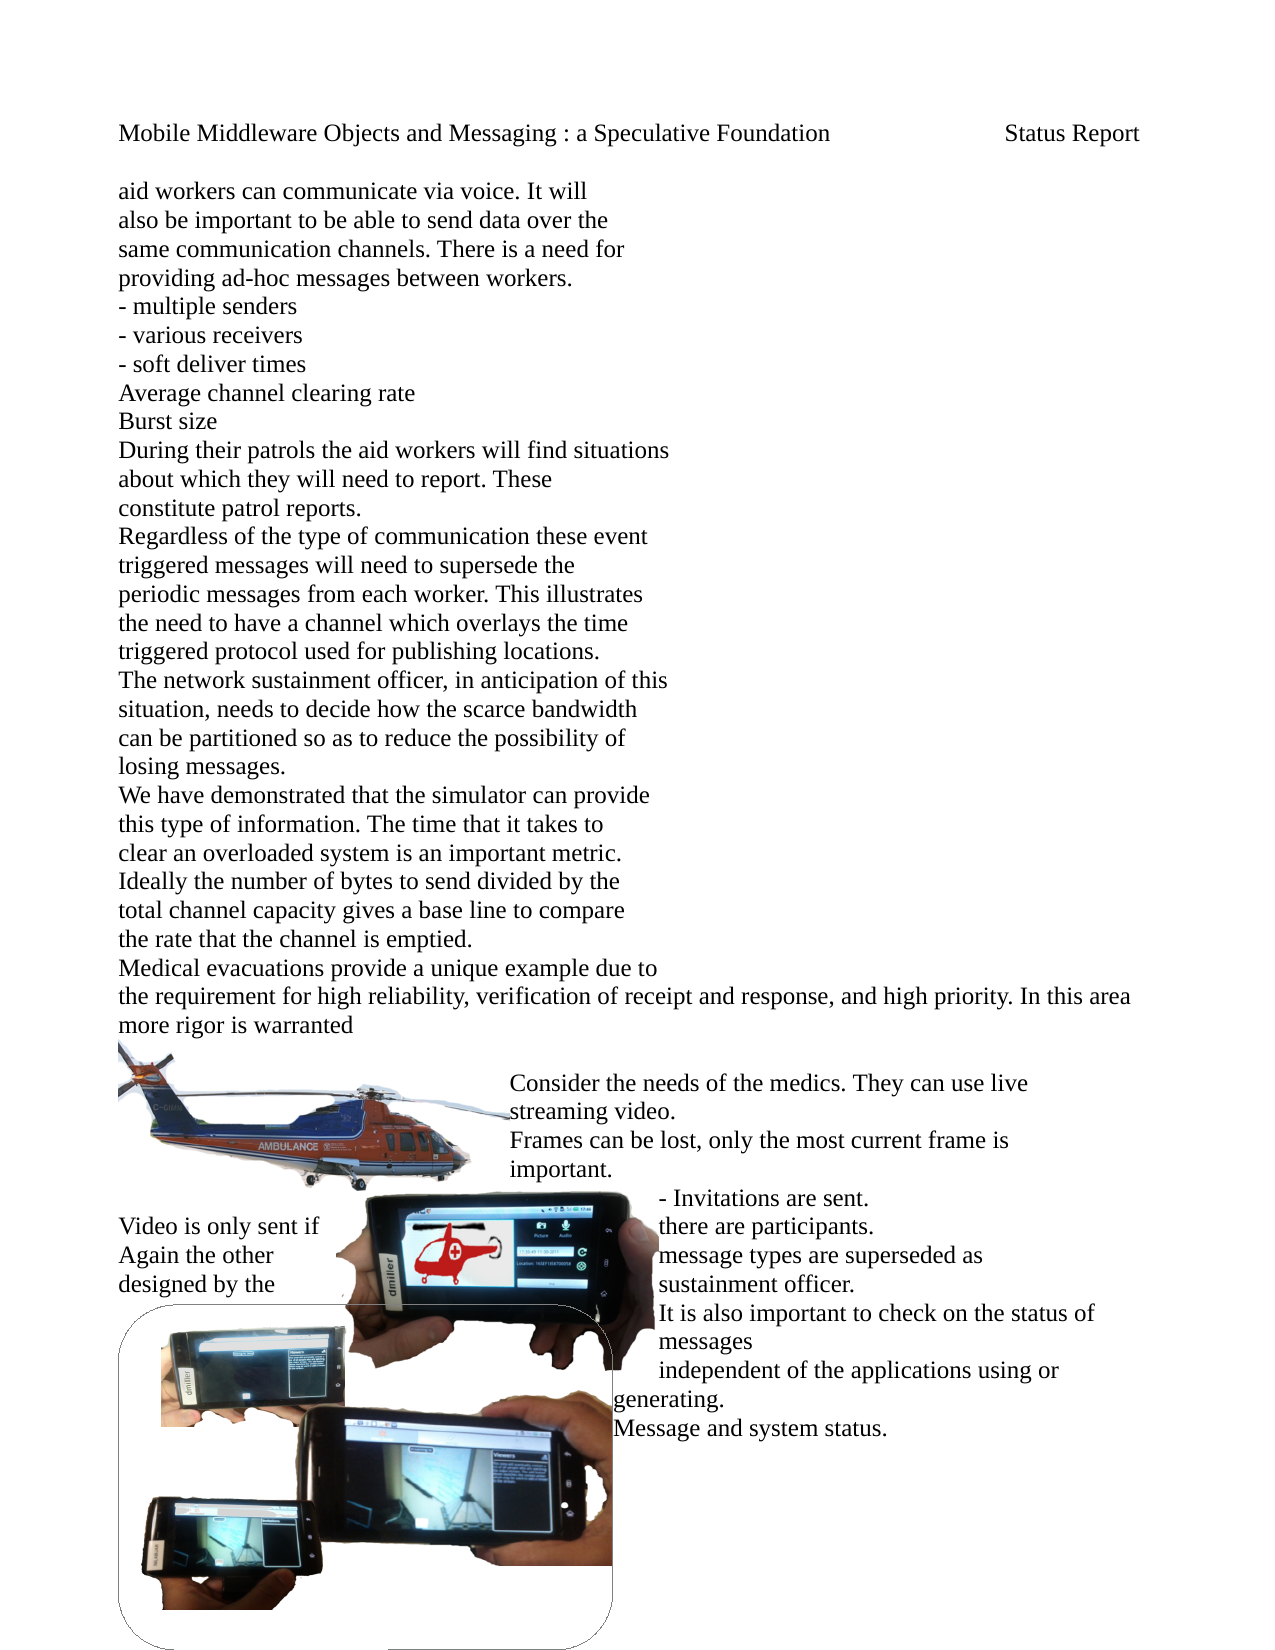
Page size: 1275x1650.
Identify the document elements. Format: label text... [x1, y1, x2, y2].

text more rigor is warranted [118, 1010, 1157, 1039]
text Video is only sent if [118, 1211, 336, 1240]
text same communication channels. There is a need for [118, 234, 1157, 263]
text Ideally the number of bytes to send divided by the [118, 866, 1157, 895]
text The network sustainment officer, in anticipation of this [118, 665, 1157, 694]
text independent of the applications using or generating. [613, 1355, 1157, 1413]
text triggered messages will need to supersede the [118, 550, 1157, 579]
text the need to have a channel which overlays the time [118, 608, 1157, 636]
text there are participants. [659, 1211, 1157, 1240]
text providing ad-hoc messages between workers. [118, 263, 1157, 291]
text During their patrols the aid workers will find situations [118, 435, 1157, 464]
text this type of information. The time that it takes to [118, 809, 1157, 838]
text total channel capacity gives a base line to compare [118, 895, 1157, 924]
text [345, 1371, 612, 1390]
text Regardless of the type of communication these event [118, 521, 1157, 550]
text constitute patrol reports. [118, 493, 1157, 521]
text - various receivers [118, 320, 1157, 349]
text clear an overloaded system is an important metric. [118, 838, 1157, 866]
text - Invitations are sent. [510, 1183, 1157, 1211]
text [119, 1413, 295, 1441]
text Frames can be lost, only the most current frame is [510, 1125, 1157, 1154]
text Average channel clearing rate [118, 378, 1157, 406]
picture [118, 1038, 659, 1610]
text about which they will need to report. These [118, 464, 1157, 493]
text periodic messages from each worker. This illustrates [118, 579, 1157, 608]
text [118, 1298, 336, 1355]
text - soft deliver times [118, 349, 1157, 378]
text message types are superseded as [659, 1240, 1157, 1269]
text situation, needs to decide how the scarce bandwidth [118, 694, 1157, 723]
text important. [510, 1154, 1157, 1183]
text Burst size [118, 406, 1157, 435]
text triggered protocol used for publishing locations. [118, 636, 1157, 665]
text [119, 1355, 161, 1413]
text We have demonstrated that the simulator can provide [118, 780, 1157, 809]
text can be partitioned so as to reduce the possibility of [118, 723, 1157, 751]
text losing messages. [118, 751, 1157, 780]
text [118, 1191, 336, 1211]
text sustainment officer. [659, 1269, 1157, 1298]
text Medical evacuations provide a unique example due to [118, 953, 1157, 981]
text Message and system status. [613, 1413, 1157, 1441]
text - multiple senders [118, 291, 1157, 320]
text the rate that the channel is emptied. [118, 924, 1157, 953]
text the requirement for high reliability, verification of receipt and response, and high priority. In this area [118, 981, 1157, 1010]
text streaming video. [510, 1096, 1157, 1125]
text It is also important to check on the status of messages [659, 1298, 1157, 1355]
text also be important to be able to send data over the [118, 205, 1157, 234]
text designed by the [118, 1269, 336, 1298]
text aid workers can communicate via voice. It will [118, 176, 1157, 205]
text Again the other [118, 1240, 336, 1269]
text Consider the needs of the medics. They can use live [510, 1068, 1157, 1096]
